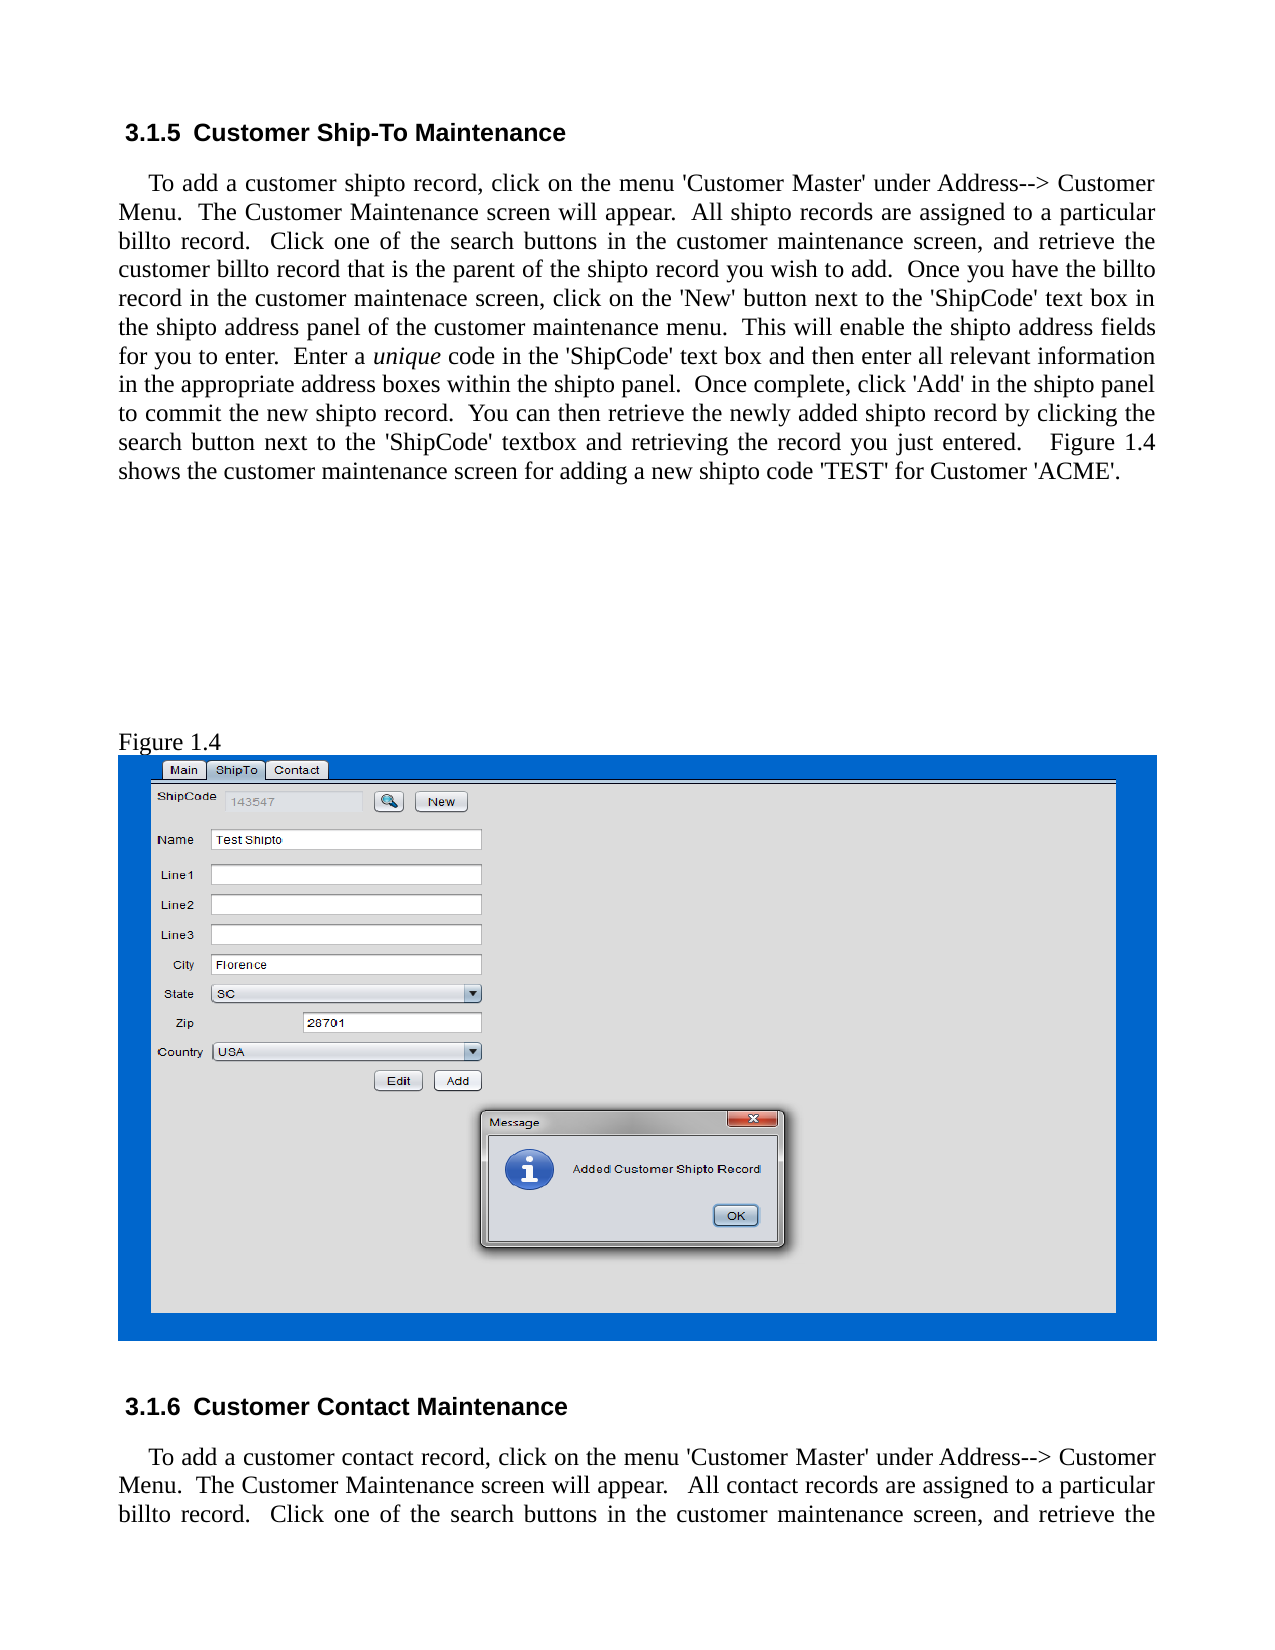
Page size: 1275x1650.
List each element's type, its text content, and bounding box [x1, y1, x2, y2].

text To add a customer contact record, click on the menu 'Customer Master' under Address--> Customer Menu. The Customer Maintenance screen will appear. All contact records are assigned to a particular billto record. Click one of the search buttons in the customer maintenance screen, and retrieve the [118, 1442, 1157, 1528]
text Figure 1.4 [118, 727, 1157, 755]
subtitle Customer Ship-To Maintenance [118, 118, 1157, 147]
text To add a customer shipto record, click on the menu 'Customer Master' under Address--> Customer Menu. The Customer Maintenance screen will appear. All shipto records are assigned to a particular billto record. Click one of the search buttons in the customer maintenance screen, and retrieve the customer billto record that is the parent of the shipto record you wish to add. Once you have the billto record in the customer maintenace screen, click on the 'New' button next to the 'ShipCode' text box in the shipto address panel of the customer maintenance menu. This will enable the shipto address fields for you to enter. Enter a unique code in the 'ShipCode' text box and then enter all relevant information in the appropriate address boxes within the shipto panel. Once complete, click 'Add' in the shipto panel to commit the new shipto record. You can then retrieve the newly added shipto record by clicking the search button next to the 'ShipCode' textbox and retrieving the record you just entered. Figure 1.4 shows the customer maintenance screen for adding a new shipto code 'TEST' for Customer 'ACME'. [118, 168, 1157, 484]
picture [118, 755, 1157, 1341]
subtitle Customer Contact Maintenance [118, 1391, 1157, 1420]
